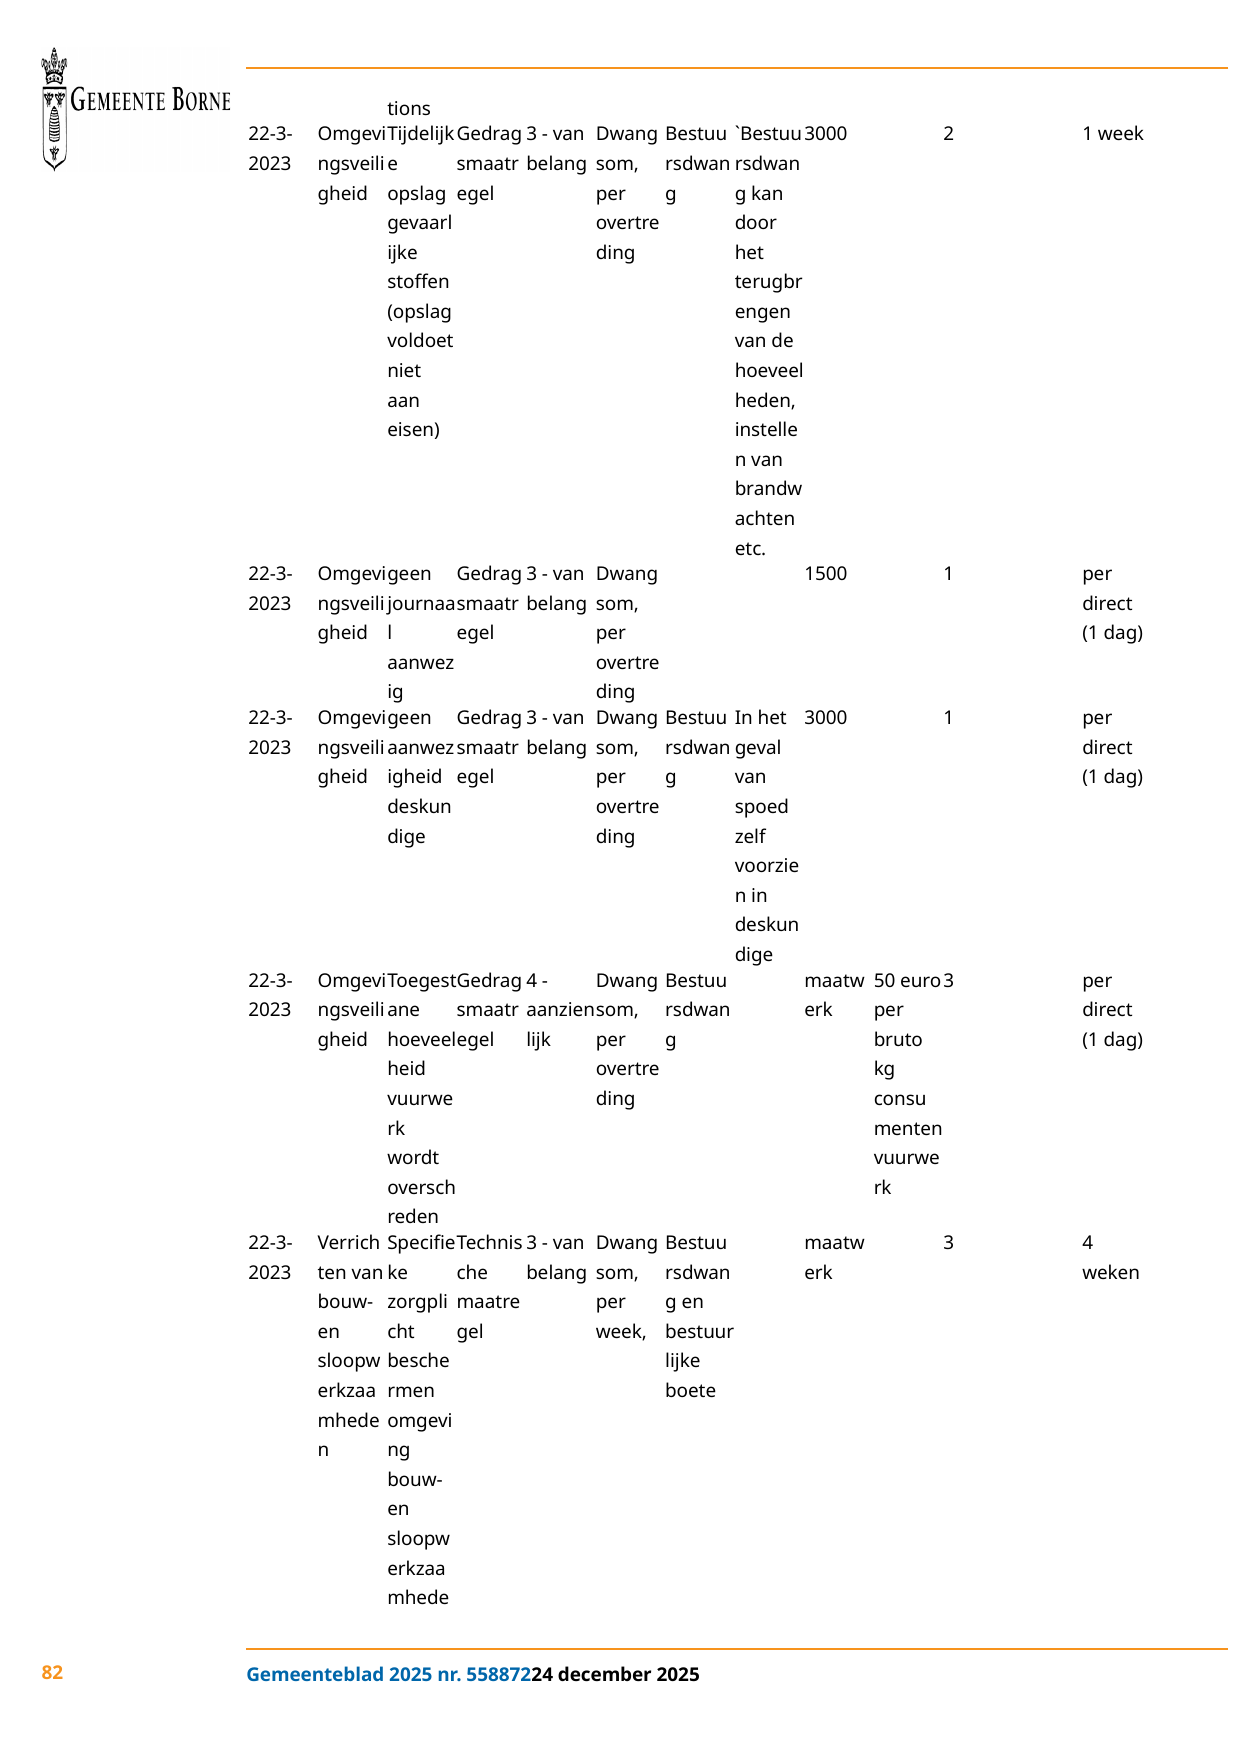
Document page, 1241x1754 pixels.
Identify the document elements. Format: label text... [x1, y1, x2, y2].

table_cell [1013, 121, 1082, 560]
table_cell 22-3-2023 [248, 967, 317, 1229]
table_cell Tijdelijke opslag gevaarlijke stoffen (opslag voldoet niet aan eisen) [387, 121, 456, 560]
table_cell [665, 95, 734, 121]
table_cell 1 [943, 560, 1013, 704]
table_cell [1013, 705, 1082, 967]
table_cell 1500 [804, 560, 873, 704]
table_cell Technische maatregel [456, 1229, 526, 1610]
table_cell per direct (1 dag) [1082, 967, 1152, 1229]
table_cell Bestuursdwang [665, 705, 734, 967]
table_cell Dwangsom, per overtreding [596, 560, 665, 704]
table_cell Bestuursdwang [665, 967, 734, 1229]
table_cell per direct (1 dag) [1082, 560, 1152, 704]
table_cell 22-3-2023 [248, 560, 317, 704]
table_cell 2 [943, 121, 1013, 560]
table_cell Bestuursdwang [665, 121, 734, 560]
table_cell [596, 95, 665, 121]
table_cell 1 week [1082, 121, 1152, 560]
table_cell [943, 95, 1013, 121]
table_cell [804, 95, 873, 121]
table_cell `Bestuursdwang kan door het terugbrengen van de hoeveelheden, instellen van brandwachten etc. [735, 121, 804, 560]
table_cell Omgevingsveiligheid [318, 967, 387, 1229]
table_cell [735, 967, 804, 1229]
table_cell geen aanwezigheid deskundige [387, 705, 456, 967]
table_cell [318, 95, 387, 121]
table_cell [1013, 95, 1082, 121]
table_cell Omgevingsveiligheid [318, 560, 387, 704]
table_cell Omgevingsveiligheid [318, 121, 387, 560]
table_cell Dwangsom, per week, [596, 1229, 665, 1610]
table_cell [1013, 560, 1082, 704]
table_cell [1013, 967, 1082, 1229]
table_cell Bestuursdwang en bestuurlijke boete [665, 1229, 734, 1610]
table_cell Omgevingsveiligheid [318, 705, 387, 967]
table_cell 3 - van belang [526, 560, 596, 704]
table_cell [874, 1229, 943, 1610]
table_cell [874, 705, 943, 967]
table_cell [1013, 1229, 1082, 1610]
table_cell [1082, 95, 1152, 121]
table_cell Toegestane hoeveelheid vuurwerk wordt overschreden [387, 967, 456, 1229]
table_cell 3 - van belang [526, 1229, 596, 1610]
table_cell tions [387, 95, 456, 121]
table_cell 22-3-2023 [248, 705, 317, 967]
table_cell [526, 95, 596, 121]
table_cell 1 [943, 705, 1013, 967]
table_cell 22-3-2023 [248, 121, 317, 560]
table_cell 22-3-2023 [248, 1229, 317, 1610]
table_cell [735, 95, 804, 121]
table_cell geen journaal aanwezig [387, 560, 456, 704]
table_cell Dwangsom, per overtreding [596, 967, 665, 1229]
table_cell Dwangsom, per overtreding [596, 705, 665, 967]
table_cell 4 - aanzienlijk [526, 967, 596, 1229]
table_cell maatwerk [804, 1229, 873, 1610]
table_cell Gedragsmaatregel [456, 121, 526, 560]
table_cell [456, 95, 526, 121]
picture [41, 47, 231, 172]
table_cell Gedragsmaatregel [456, 967, 526, 1229]
table_cell Verrichten van bouw- en sloopwerkzaamheden [318, 1229, 387, 1610]
table_cell per direct (1 dag) [1082, 705, 1152, 967]
table_cell Dwangsom, per overtreding [596, 121, 665, 560]
table_cell 4 weken [1082, 1229, 1152, 1610]
table_cell In het geval van spoed zelf voorzien in deskundige [735, 705, 804, 967]
table_cell 50 euro per bruto kg consumenten vuurwerk [874, 967, 943, 1229]
table_cell [874, 121, 943, 560]
table_cell [735, 560, 804, 704]
table_cell [874, 95, 943, 121]
table_cell 3 - van belang [526, 121, 596, 560]
table_cell 3 [943, 967, 1013, 1229]
table_cell 3 - van belang [526, 705, 596, 967]
table_cell maatwerk [804, 967, 873, 1229]
table_cell Gedragsmaatregel [456, 705, 526, 967]
table_cell 3 [943, 1229, 1013, 1610]
table_cell [248, 95, 317, 121]
table_cell 3000 [804, 121, 873, 560]
table_cell [874, 560, 943, 704]
table_cell 3000 [804, 705, 873, 967]
table_cell [665, 560, 734, 704]
table_cell Specifieke zorgplicht beschermen omgeving bouw- en sloopwerkzaamhede [387, 1229, 456, 1610]
table_cell [735, 1229, 804, 1610]
table_cell Gedragsmaatregel [456, 560, 526, 704]
